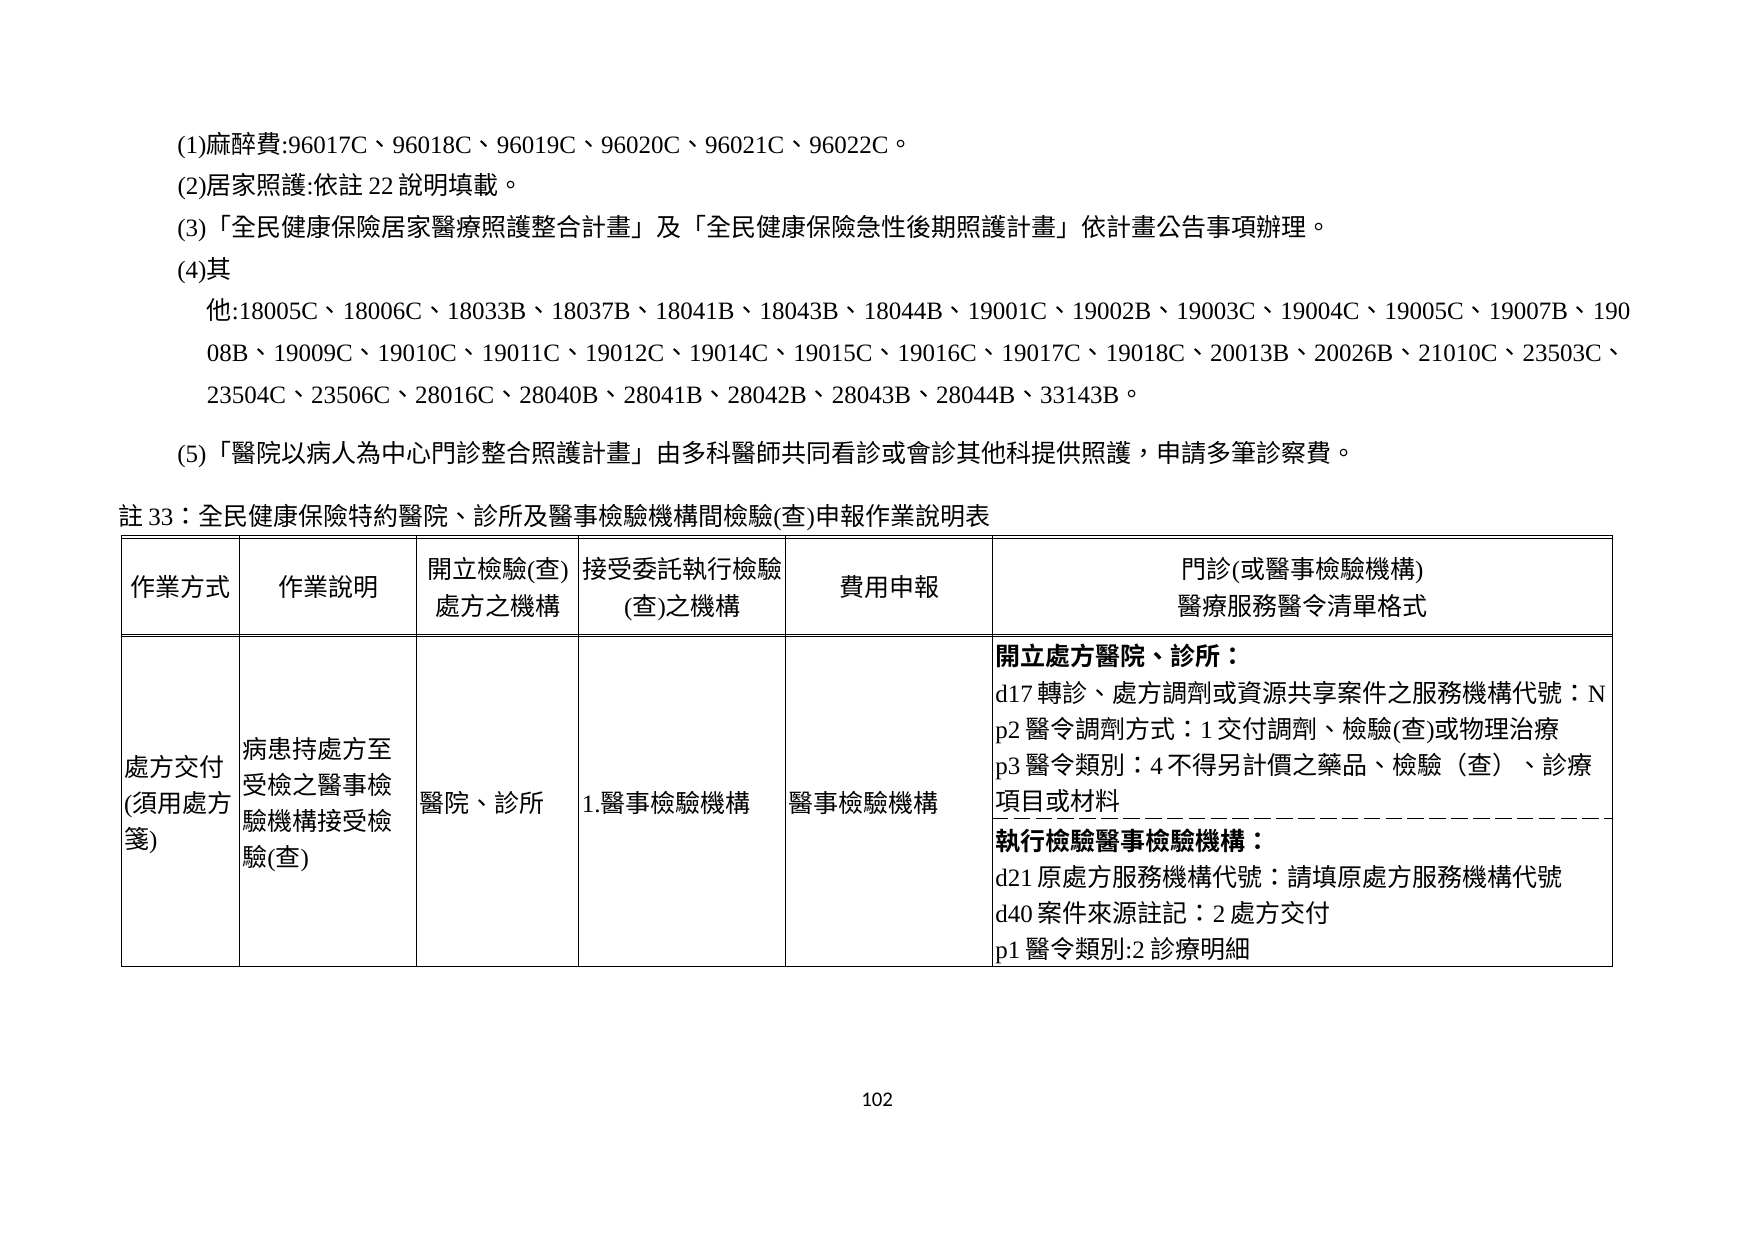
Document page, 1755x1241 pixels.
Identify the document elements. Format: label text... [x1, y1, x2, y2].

table_cell 處方交付 (須用處方箋) [122, 637, 239, 966]
table_header 作業說明 [240, 539, 416, 634]
text (5)「醫院以病人為中心門診整合照護計畫」由多科醫師共同看診或會診其他科提供照護，申請多筆診察費。 [177, 410, 1636, 473]
table_cell 開立處方醫院、診所： d17轉診、處方調劑或資源共享案件之服務機構代號：N p2醫令調劑方式：1交付調劑、檢驗(查)或物理治療 p3醫令類別：4不得另計價之藥品、檢驗（查）、診療項目或材料 [993, 637, 1612, 818]
table_cell 1.醫事檢驗機構 [579, 637, 785, 966]
text (3)「全民健康保險居家醫療照護整合計畫」及「全民健康保險急性後期照護計畫」依計畫公告事項辦理。 [177, 202, 1636, 244]
table_header 接受委託執行檢驗(查)之機構 [579, 539, 785, 634]
table_header 門診(或醫事檢驗機構) 醫療服務醫令清單格式 [993, 539, 1612, 634]
table_header 費用申報 [786, 539, 992, 634]
table_cell 病患持處方至受檢之醫事檢驗機構接受檢驗(查) [240, 637, 416, 966]
text (1)麻醉費:96017C、96018C、96019C、96020C、96021C、96022C。 [177, 119, 1636, 160]
table_header 開立檢驗(查)處方之機構 [417, 539, 578, 634]
text 註33：全民健康保險特約醫院、診所及醫事檢驗機構間檢驗(查)申報作業說明表 [118, 473, 1636, 535]
text (4)其他:18005C、18006C、18033B、18037B、18041B、18043B、18044B、19001C、19002B、19003C、19004C、19005C、19007B、19008B、19009C、19010C、19011C、19012C、19014C、19015C、19016C、19017C、19018C、20013B、20026B、21010C、23503C、23504C、23506C、28016C、28040B、28041B、28042B、28043B、28044B、33143B。 [177, 244, 1636, 410]
table_cell 醫院、診所 [417, 637, 578, 966]
table_cell 醫事檢驗機構 [786, 637, 992, 966]
text (2)居家照護:依註22說明填載。 [177, 160, 1636, 202]
table_cell 執行檢驗醫事檢驗機構： d21原處方服務機構代號：請填原處方服務機構代號 d40案件來源註記：2處方交付 p1醫令類別:2診療明細 [993, 818, 1612, 966]
table_header 作業方式 [122, 539, 239, 634]
